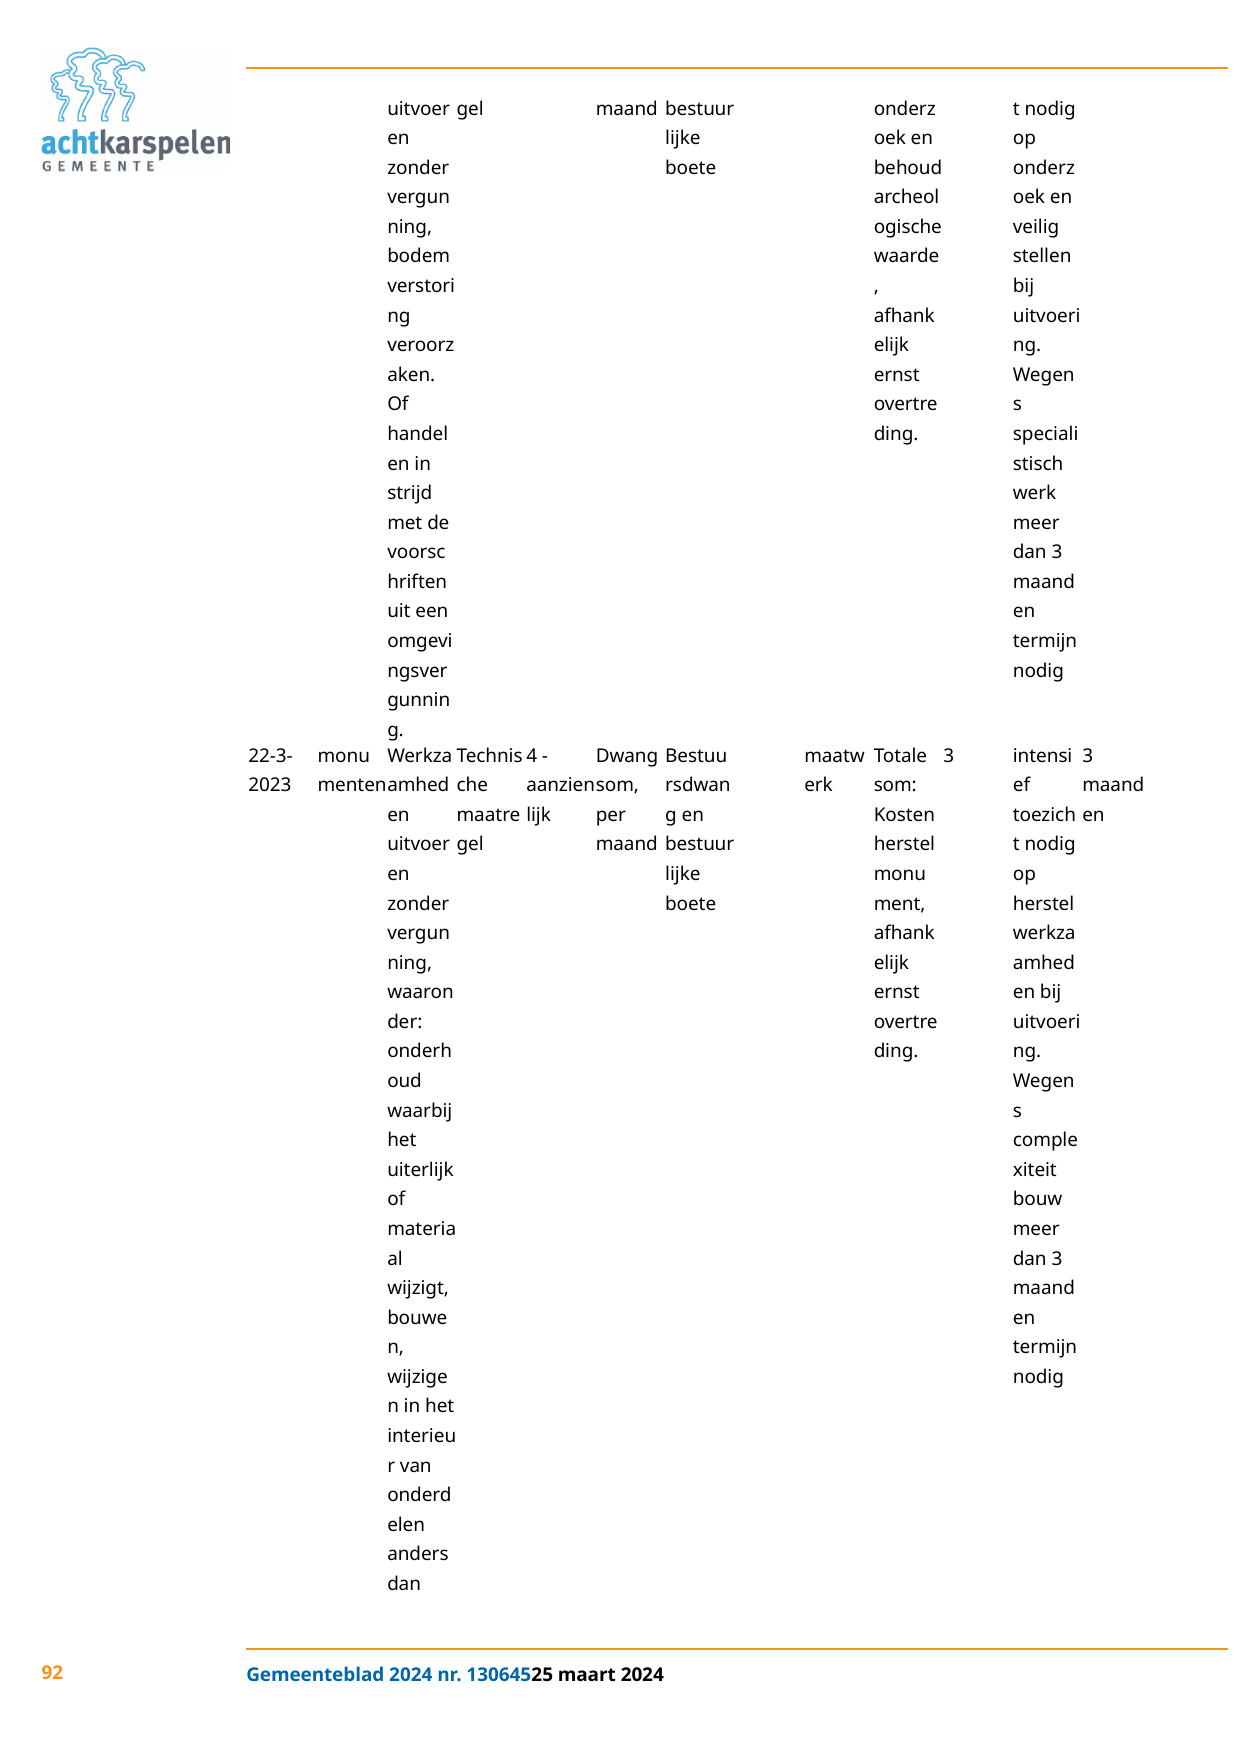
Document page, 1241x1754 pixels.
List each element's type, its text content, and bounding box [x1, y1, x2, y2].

table_cell 22-3-2023 [248, 742, 317, 1596]
table_cell Werkzaamheden uitvoeren zonder vergunning, waaronder: onderhoud waarbij het uiterlijk of materiaal wijzigt, bouwen, wijzigen in het interieur van onderdelen anders dan [387, 742, 456, 1596]
table_cell intensief toezicht nodig op herstelwerkzaamheden bij uitvoering. Wegens complexiteit bouw meer dan 3 maanden termijn nodig [1013, 742, 1082, 1596]
table_cell uitvoeren zonder vergunning, bodemverstoring veroorzaken. Of handelen in strijd met de voorschriften uit een omgevingsvergunning. [387, 95, 456, 742]
table_cell 3 maanden [1082, 742, 1152, 1596]
table_cell [1082, 95, 1152, 742]
table_cell [248, 95, 317, 742]
table_cell 4 - aanzienlijk [526, 742, 596, 1596]
table_cell bestuurlijke boete [665, 95, 734, 742]
table_cell maand [596, 95, 665, 742]
table_cell Dwangsom, per maand [596, 742, 665, 1596]
table_cell Totale som: Kosten herstel monument, afhankelijk ernst overtreding. [874, 742, 943, 1596]
table_cell [318, 95, 387, 742]
table_cell [735, 95, 804, 742]
table_cell Bestuursdwang en bestuurlijke boete [665, 742, 734, 1596]
table_cell [943, 95, 1013, 742]
table_cell [735, 742, 804, 1596]
table_cell monumenten [318, 742, 387, 1596]
table_cell onderzoek en behoud archeologische waarde, afhankelijk ernst overtreding. [874, 95, 943, 742]
table_cell [804, 95, 873, 742]
table_cell gel [456, 95, 526, 742]
table_cell 3 [943, 742, 1013, 1596]
picture [41, 47, 231, 172]
table_cell Technische maatregel [456, 742, 526, 1596]
table_cell t nodig op onderzoek en veilig stellen bij uitvoering. Wegens specialistisch werk meer dan 3 maanden termijn nodig [1013, 95, 1082, 742]
table_cell maatwerk [804, 742, 873, 1596]
table_cell [526, 95, 596, 742]
